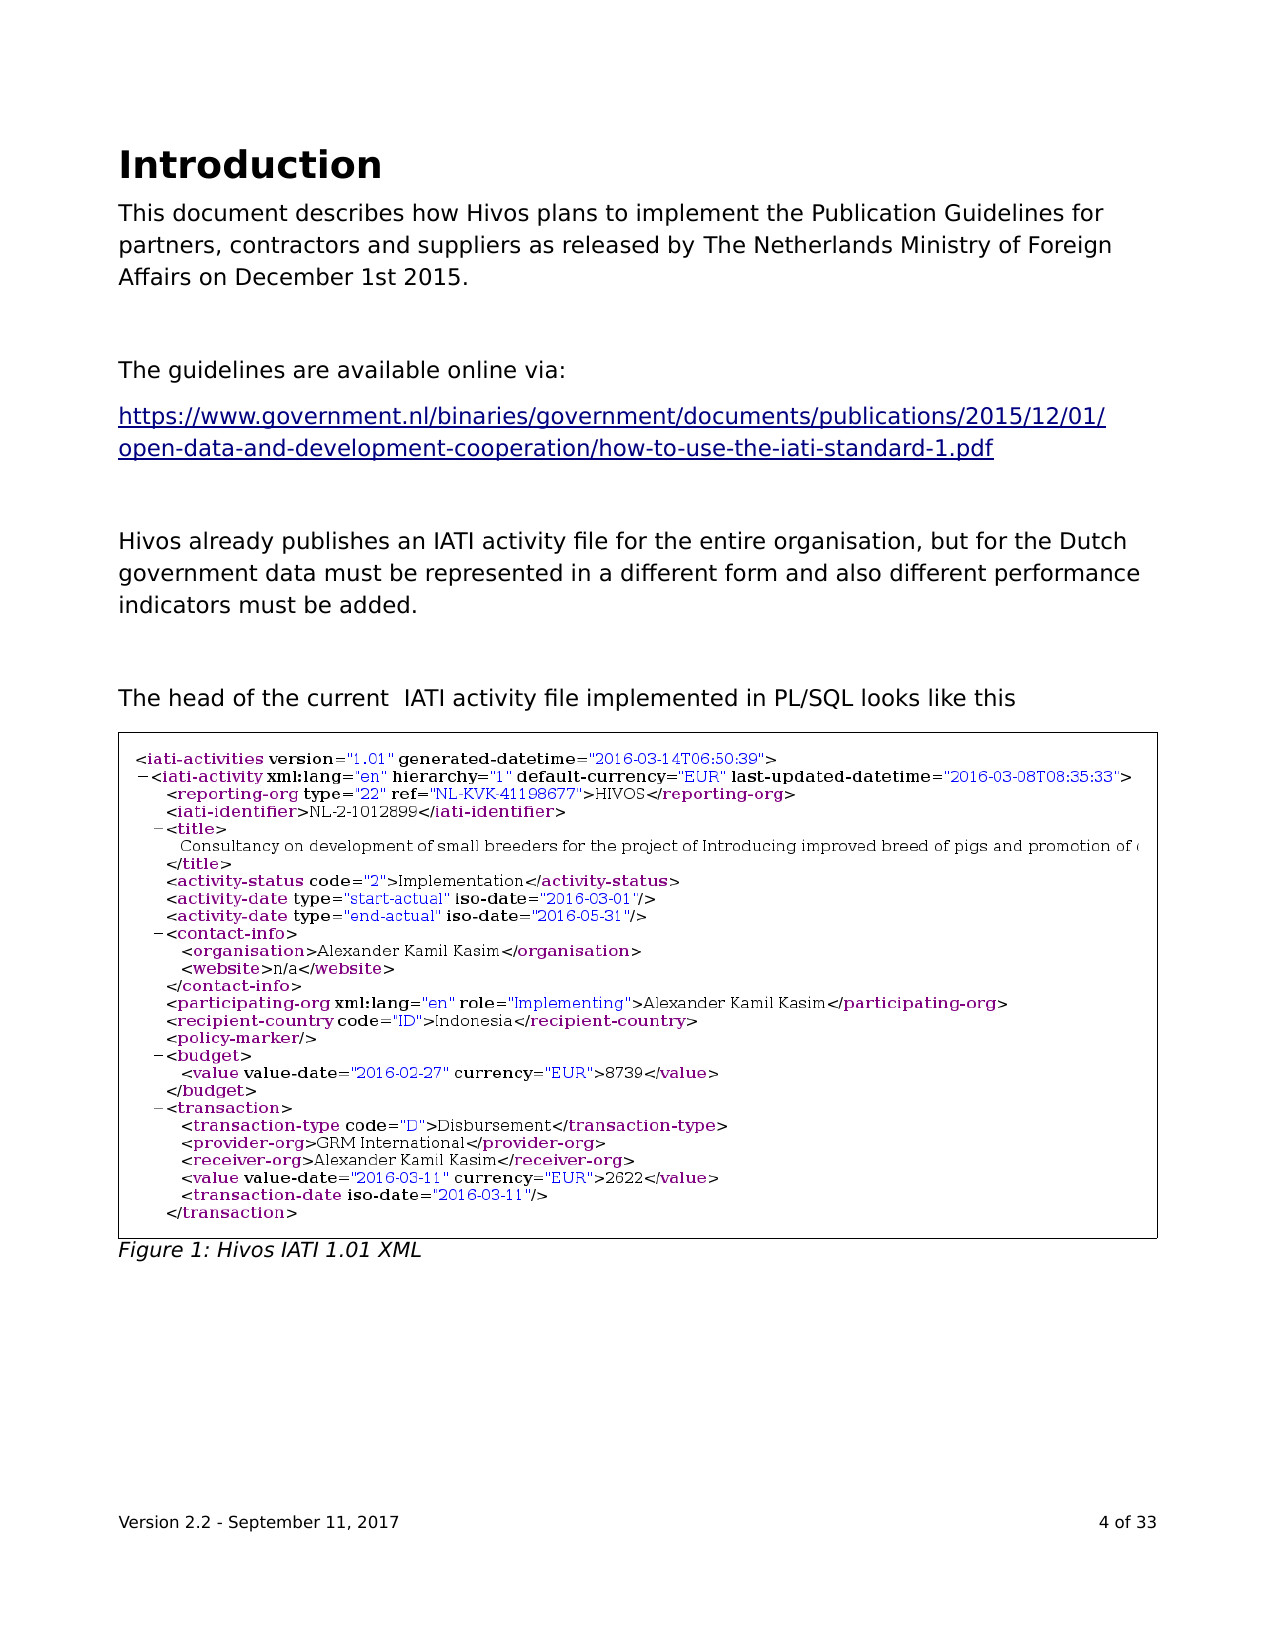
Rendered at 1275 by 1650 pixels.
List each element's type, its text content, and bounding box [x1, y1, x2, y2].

text [119, 733, 1157, 1238]
text The head of the current IATI activity file implemented in PL/SQL looks like this [118, 686, 1157, 712]
text Hivos already publishes an IATI activity file for the entire organisation, but for the Dutch government data must be represented in a different form and also different performance indicators must be added. [118, 528, 1157, 619]
text The guidelines are available online via: [118, 357, 1157, 383]
subtitle Introduction [118, 143, 1157, 187]
text This document describes how Hivos plans to implement the Publication Guidelines for partners, contractors and suppliers as released by The Netherlands Ministry of Foreign Affairs on December 1st 2015. [118, 200, 1157, 290]
text https://www.government.nl/binaries/government/documents/publications/2015/12/01/open-data-and-development-cooperation/how-to-use-the-iati-standard-1.pdf [118, 403, 1157, 462]
text Figure 1: Hivos IATI 1.01 XML [118, 1239, 1157, 1262]
picture [136, 750, 1139, 1221]
